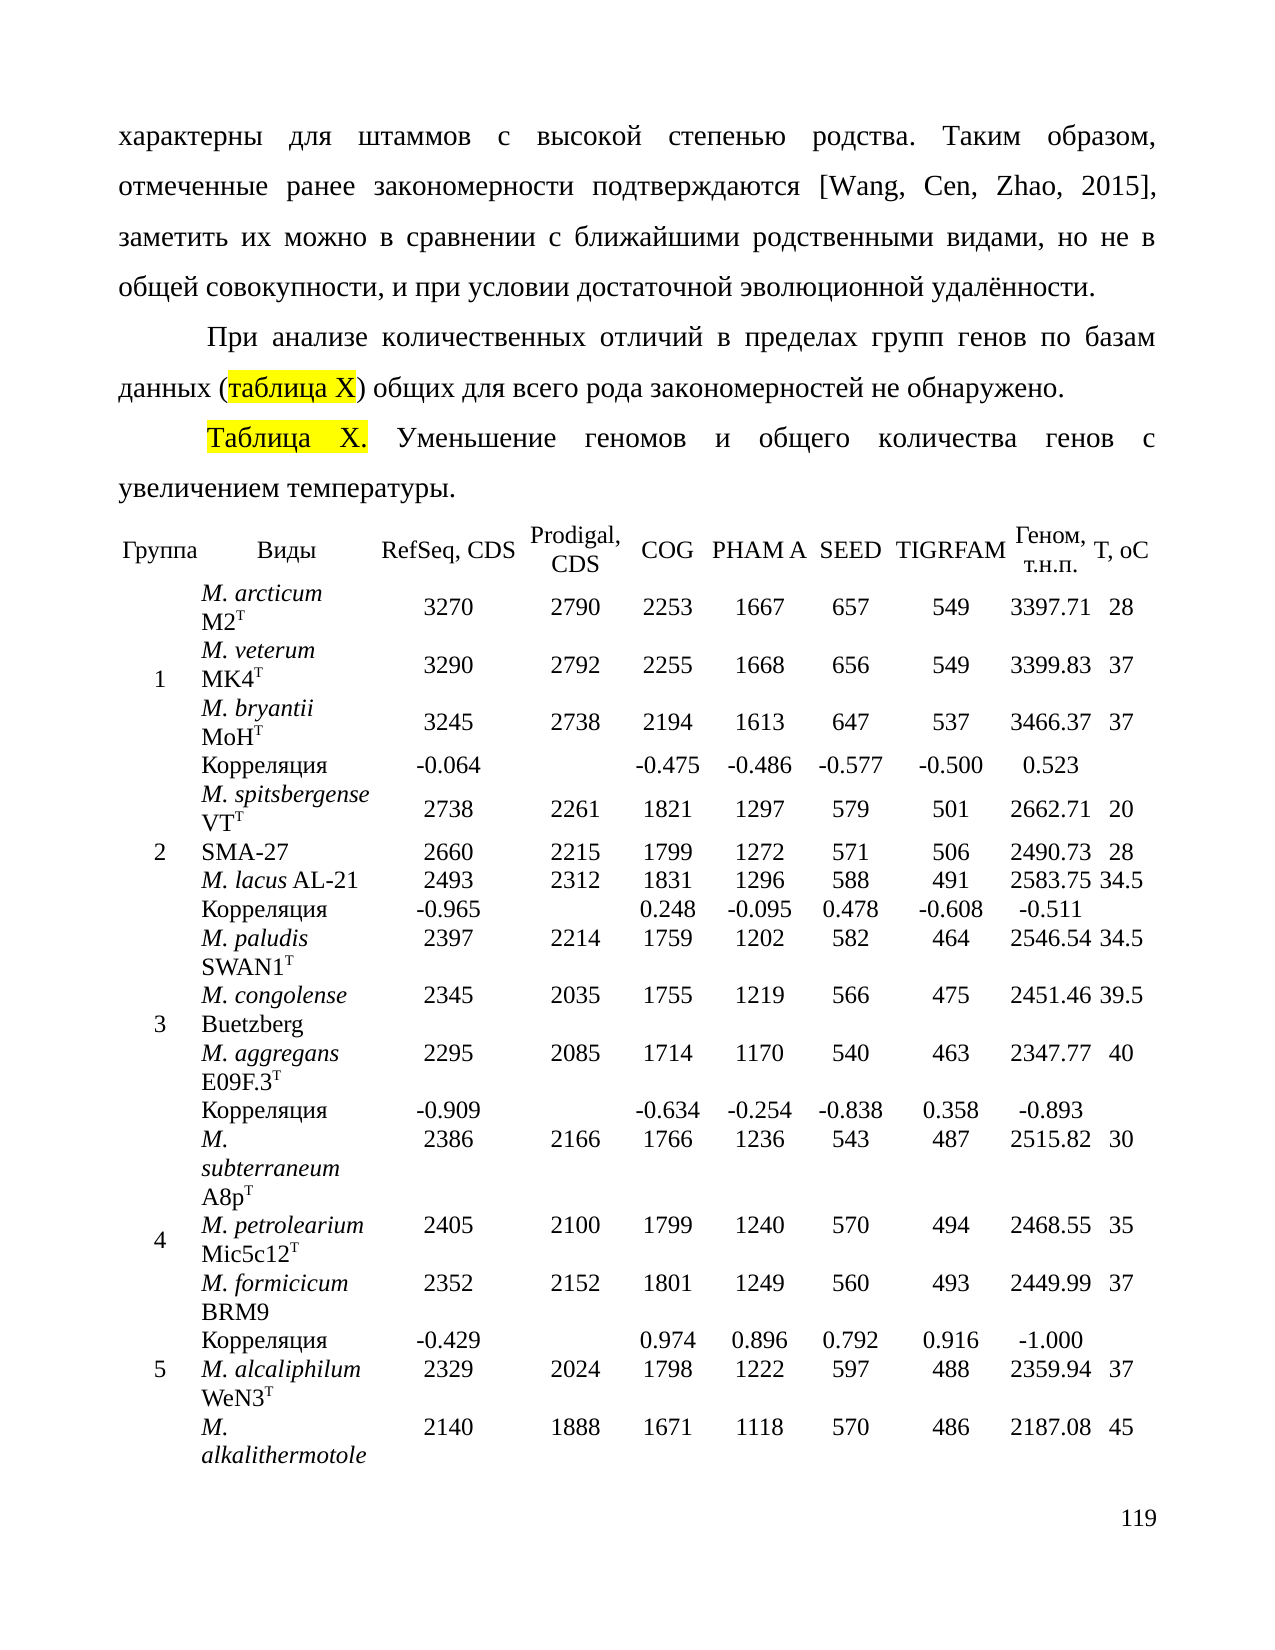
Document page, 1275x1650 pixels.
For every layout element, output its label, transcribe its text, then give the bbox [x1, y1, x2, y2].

table_cell 28 [1091, 578, 1151, 636]
table_cell -0,909 [372, 1096, 525, 1124]
table_cell 2660 [372, 837, 525, 866]
table_cell 2468,55 [1010, 1211, 1091, 1268]
text характерны для штаммов с высокой степенью родства. Таким образом, отмеченные ранее закономерности подтверждаются [Wang, Cen, Zhao, 2015]⁠, заметить их можно в сравнении с ближайшими родственными видами, но не в общей совокупности, и при условии достаточной эволюционной удалённости. [118, 118, 1157, 303]
table_header TIGRFAM [892, 521, 1010, 578]
table_cell -0,254 [709, 1096, 809, 1124]
table_cell 2035 [525, 981, 626, 1038]
table_cell SMA-27 [201, 837, 372, 866]
table_cell 597 [810, 1354, 892, 1412]
table_cell M. alkalithermotole [201, 1412, 372, 1469]
table_cell 1798 [626, 1354, 709, 1412]
table_cell 657 [810, 578, 892, 636]
table_cell 647 [810, 693, 892, 751]
text При анализе количественных отличий в пределах групп генов по базам данных (таблица Х) общих для всего рода закономерностей не обнаружено. [118, 319, 1157, 403]
table_cell 0,792 [810, 1326, 892, 1354]
table_cell 2345 [372, 981, 525, 1038]
table_cell 493 [892, 1268, 1010, 1326]
table_cell M. veterum MK4T [201, 636, 372, 693]
table_cell 2253 [626, 578, 709, 636]
table_cell -0,893 [1010, 1096, 1091, 1124]
table_cell 2546,54 [1010, 923, 1091, 981]
table_cell 2215 [525, 837, 626, 866]
table_cell [1091, 1096, 1151, 1124]
table_cell 3245 [372, 693, 525, 751]
table_cell -0,486 [709, 751, 809, 779]
table_cell -0,064 [372, 751, 525, 779]
table_header PHAM A [709, 521, 809, 578]
table_cell 1249 [709, 1268, 809, 1326]
table_cell 2790 [525, 578, 626, 636]
table_cell -0,838 [810, 1096, 892, 1124]
table_cell 37 [1091, 693, 1151, 751]
table_cell 570 [810, 1412, 892, 1469]
table_cell 1296 [709, 866, 809, 894]
table_cell [525, 751, 626, 779]
table_cell 37 [1091, 1354, 1151, 1412]
table_cell 3290 [372, 636, 525, 693]
table_cell 543 [810, 1124, 892, 1211]
table_cell -0,095 [709, 894, 809, 923]
table_cell 582 [810, 923, 892, 981]
table_cell [525, 1096, 626, 1124]
table_cell 3270 [372, 578, 525, 636]
table_header COG [626, 521, 709, 578]
table_cell M. formicicum BRM9 [201, 1268, 372, 1326]
table_cell 37 [1091, 1268, 1151, 1326]
table_cell 2255 [626, 636, 709, 693]
table_cell M. alcaliphilum WeN3T [201, 1354, 372, 1412]
table_cell 1667 [709, 578, 809, 636]
table_cell 486 [892, 1412, 1010, 1469]
table_cell 537 [892, 693, 1010, 751]
table_cell 37 [1091, 636, 1151, 693]
table_cell 1668 [709, 636, 809, 693]
table_cell M. arcticum M2T [201, 578, 372, 636]
table_cell -1,000 [1010, 1326, 1091, 1354]
table_cell M. lacus AL-21 [201, 866, 372, 894]
table_cell 540 [810, 1038, 892, 1096]
table_cell 487 [892, 1124, 1010, 1211]
table_header T, oC [1091, 521, 1151, 578]
table_cell 2662,71 [1010, 779, 1091, 837]
table_header Группа [118, 521, 201, 578]
table_cell 566 [810, 981, 892, 1038]
table_cell 570 [810, 1211, 892, 1268]
table_cell 0,358 [892, 1096, 1010, 1124]
table_cell 2187,08 [1010, 1412, 1091, 1469]
table_cell 1272 [709, 837, 809, 866]
table_header RefSeq, CDS [372, 521, 525, 578]
table_cell 2261 [525, 779, 626, 837]
table_cell 2738 [525, 693, 626, 751]
table_cell 2493 [372, 866, 525, 894]
table_cell 1118 [709, 1412, 809, 1469]
table_cell 475 [892, 981, 1010, 1038]
table_cell [525, 894, 626, 923]
table_cell 34,5 [1091, 866, 1151, 894]
table_cell 1202 [709, 923, 809, 981]
table_cell 549 [892, 578, 1010, 636]
table_cell 2295 [372, 1038, 525, 1096]
table_cell 491 [892, 866, 1010, 894]
table_cell 1766 [626, 1124, 709, 1211]
table_cell 3397,71 [1010, 578, 1091, 636]
table_cell 2214 [525, 923, 626, 981]
table_header Виды [201, 521, 372, 578]
table_cell M. petrolearium Mic5c12T [201, 1211, 372, 1268]
table_cell 571 [810, 837, 892, 866]
table_cell 0,916 [892, 1326, 1010, 1354]
table_cell 2583,75 [1010, 866, 1091, 894]
table_cell -0,608 [892, 894, 1010, 923]
table_cell -0,577 [810, 751, 892, 779]
table_cell -0,511 [1010, 894, 1091, 923]
table_cell 588 [810, 866, 892, 894]
table_cell 501 [892, 779, 1010, 837]
table_header Геном, т.н.п. [1010, 521, 1091, 578]
table_header SEED [810, 521, 892, 578]
table_cell Корреляция [201, 751, 372, 779]
table_cell 1831 [626, 866, 709, 894]
table_cell 0,248 [626, 894, 709, 923]
table_cell 2352 [372, 1268, 525, 1326]
table_cell 1755 [626, 981, 709, 1038]
table_cell 2738 [372, 779, 525, 837]
table_cell 1714 [626, 1038, 709, 1096]
table_cell 1240 [709, 1211, 809, 1268]
table_cell 1759 [626, 923, 709, 981]
table_cell 2405 [372, 1211, 525, 1268]
table_cell 1222 [709, 1354, 809, 1412]
table_cell 1799 [626, 1211, 709, 1268]
table_cell 2397 [372, 923, 525, 981]
table_cell 488 [892, 1354, 1010, 1412]
table_cell 1219 [709, 981, 809, 1038]
table_cell 3 [118, 923, 201, 1124]
table_cell 506 [892, 837, 1010, 866]
table_cell 2312 [525, 866, 626, 894]
table_cell [525, 1326, 626, 1354]
table_cell 1 [118, 578, 201, 779]
table_cell 2329 [372, 1354, 525, 1412]
table_cell Корреляция [201, 894, 372, 923]
table_cell 2100 [525, 1211, 626, 1268]
table_cell -0,634 [626, 1096, 709, 1124]
table_cell M. subterraneum A8pT [201, 1124, 372, 1211]
table_cell 2085 [525, 1038, 626, 1096]
table_cell 494 [892, 1211, 1010, 1268]
table_cell 2449,99 [1010, 1268, 1091, 1326]
table_cell 2792 [525, 636, 626, 693]
table_cell 0,896 [709, 1326, 809, 1354]
table_cell 1297 [709, 779, 809, 837]
table_cell 40 [1091, 1038, 1151, 1096]
table_cell Корреляция [201, 1096, 372, 1124]
table_cell -0,429 [372, 1326, 525, 1354]
table_cell M. paludis SWAN1T [201, 923, 372, 981]
table_cell 1799 [626, 837, 709, 866]
table_cell 2490,73 [1010, 837, 1091, 866]
table_cell 464 [892, 923, 1010, 981]
table_cell 4 [118, 1124, 201, 1354]
table_cell M. aggregans E09F.3T [201, 1038, 372, 1096]
table_cell 2140 [372, 1412, 525, 1469]
table_cell 20 [1091, 779, 1151, 837]
table_cell 560 [810, 1268, 892, 1326]
table_cell 2347,77 [1010, 1038, 1091, 1096]
table_cell [1091, 751, 1151, 779]
table_cell 2194 [626, 693, 709, 751]
table_cell 2515,82 [1010, 1124, 1091, 1211]
table_cell 1671 [626, 1412, 709, 1469]
table_cell 2386 [372, 1124, 525, 1211]
text Таблица Х. Уменьшение геномов и общего количества генов с увеличением температуры. [118, 420, 1157, 504]
table_cell M. bryantii MoHT [201, 693, 372, 751]
table_cell 0,974 [626, 1326, 709, 1354]
table_cell 1170 [709, 1038, 809, 1096]
table_cell Корреляция [201, 1326, 372, 1354]
table_cell 1236 [709, 1124, 809, 1211]
table_cell 3399,83 [1010, 636, 1091, 693]
table_cell [1091, 1326, 1151, 1354]
table_cell 2359,94 [1010, 1354, 1091, 1412]
table_cell 1613 [709, 693, 809, 751]
table_cell 549 [892, 636, 1010, 693]
table_cell 35 [1091, 1211, 1151, 1268]
table_cell 656 [810, 636, 892, 693]
table_cell 579 [810, 779, 892, 837]
table_cell 5 [118, 1354, 201, 1469]
table_cell 1888 [525, 1412, 626, 1469]
table_cell 1821 [626, 779, 709, 837]
table_cell -0,965 [372, 894, 525, 923]
table_cell 2166 [525, 1124, 626, 1211]
table_cell 34,5 [1091, 923, 1151, 981]
table_cell 30 [1091, 1124, 1151, 1211]
table_cell -0,500 [892, 751, 1010, 779]
table_cell 0,523 [1010, 751, 1091, 779]
table_cell 2451,46 [1010, 981, 1091, 1038]
table_cell 1801 [626, 1268, 709, 1326]
table_cell -0,475 [626, 751, 709, 779]
table_cell 2152 [525, 1268, 626, 1326]
table_cell 2 [118, 779, 201, 923]
table_cell 463 [892, 1038, 1010, 1096]
table_cell 45 [1091, 1412, 1151, 1469]
table_cell M. spitsbergense VTT [201, 779, 372, 837]
table_cell 28 [1091, 837, 1151, 866]
table_cell M. congolense Buetzberg [201, 981, 372, 1038]
table_cell 3466,37 [1010, 693, 1091, 751]
table_header Prodigal, CDS [525, 521, 626, 578]
table_cell 39,5 [1091, 981, 1151, 1038]
table_cell 0,478 [810, 894, 892, 923]
table_cell [1091, 894, 1151, 923]
table_cell 2024 [525, 1354, 626, 1412]
